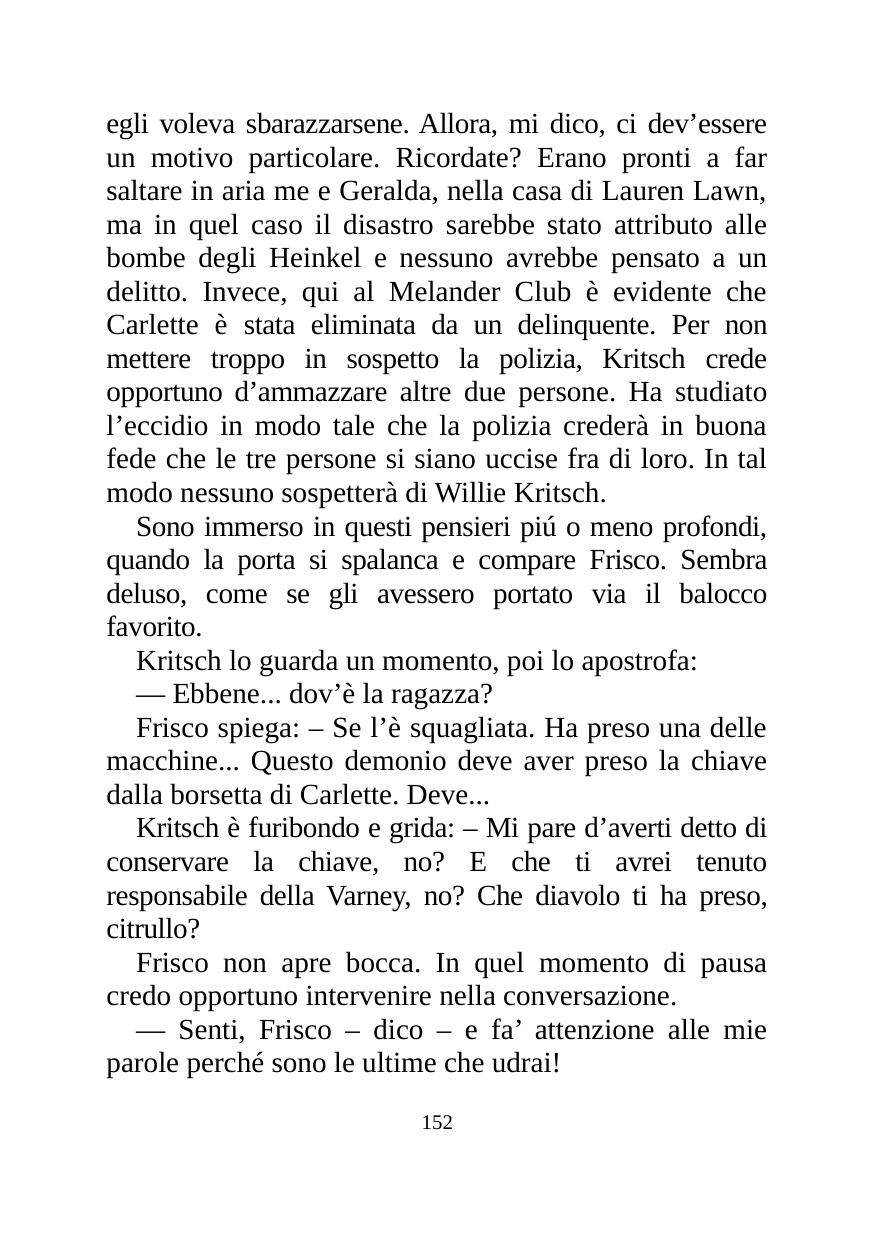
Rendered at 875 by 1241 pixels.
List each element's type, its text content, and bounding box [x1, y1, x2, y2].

text — Senti, Frisco – dico – e fa’ attenzione alle mie parole perché sono le ultime che udrai! [106, 1012, 768, 1079]
text — Ebbene... dov’è la ragazza? [106, 676, 768, 710]
text Kritsch è furibondo e grida: – Mi pare d’averti detto di conservare la chiave, no? E che ti avrei tenuto responsabile della Varney, no? Che diavolo ti ha preso, citrullo? [106, 811, 768, 945]
text Kritsch lo guarda un momento, poi lo apostrofa: [106, 643, 768, 676]
text Sono immerso in questi pensieri piú o meno profondi, quando la porta si spalanca e compare Frisco. Sembra deluso, come se gli avessero portato via il balocco favorito. [106, 509, 768, 643]
text Frisco non apre bocca. In quel momento di pausa credo opportuno intervenire nella conversazione. [106, 945, 768, 1012]
text egli voleva sbarazzarsene. Allora, mi dico, ci dev’essere un motivo particolare. Ricordate? Erano pronti a far saltare in aria me e Geralda, nella casa di Lauren Lawn, ma in quel caso il disastro sarebbe stato attributo alle bombe degli Heinkel e nessuno avrebbe pensato a un delitto. Invece, qui al Melander Club è evidente che Carlette è stata eliminata da un delinquente. Per non mettere troppo in sospetto la polizia, Kritsch crede opportuno d’ammazzare altre due persone. Ha studiato l’eccidio in modo tale che la polizia crederà in buona fede che le tre persone si siano uccise fra di loro. In tal modo nessuno sospetterà di Willie Kritsch. [106, 106, 768, 509]
text Frisco spiega: – Se l’è squagliata. Ha preso una delle macchine... Questo demonio deve aver preso la chiave dalla borsetta di Carlette. Deve... [106, 710, 768, 811]
